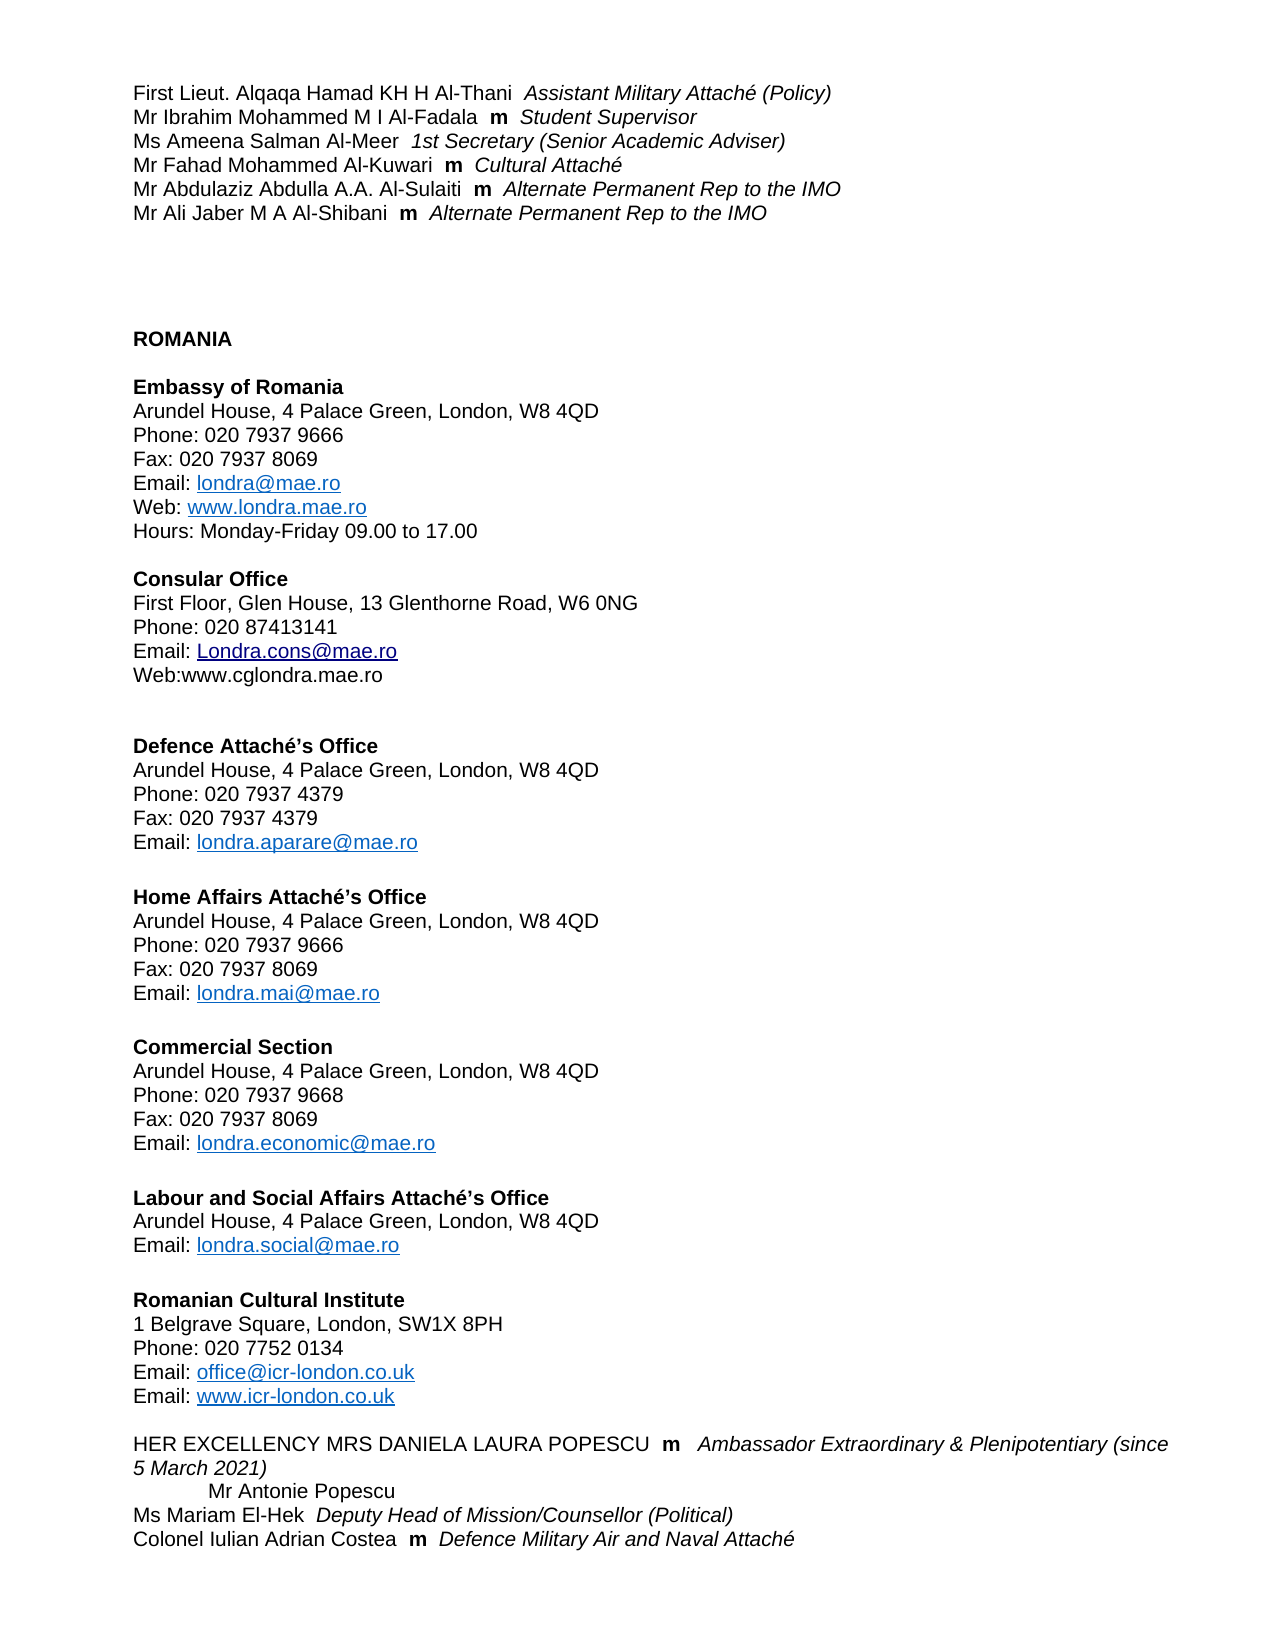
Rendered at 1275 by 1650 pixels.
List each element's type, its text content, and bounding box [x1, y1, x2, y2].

text Colonel Iulian Adrian Costea m Defence Military Air and Naval Attaché [133, 1527, 1181, 1551]
text First Floor, Glen House, 13 Glenthorne Road, W6 0NG [133, 591, 1181, 614]
text Arundel House, 4 Palace Green, London, W8 4QD [133, 399, 1181, 423]
text Romanian Cultural Institute [133, 1288, 1181, 1312]
text Email: Londra.cons@mae.ro [133, 638, 1181, 662]
text Fax: 020 7937 4379 [133, 806, 1181, 830]
subtitle ROMANIA [133, 327, 1181, 351]
text First Lieut. Alqaqa Hamad KH H Al-Thani Assistant Military Attaché (Policy) [133, 81, 1181, 105]
text Web: www.londra.mae.ro [133, 495, 1181, 519]
text Email: office@icr-london.co.uk [133, 1359, 1181, 1383]
text Web:www.cglondra.mae.ro [133, 662, 1181, 686]
text Home Affairs Attaché’s Office [133, 885, 1181, 909]
text Commercial Section [133, 1035, 1181, 1059]
text Mr Antonie Popescu [133, 1479, 1181, 1503]
text Embassy of Romania [133, 375, 1181, 399]
text Mr Ibrahim Mohammed M I Al-Fadala m Student Supervisor [133, 105, 1181, 129]
text Phone: 020 7937 4379 [133, 782, 1181, 806]
text Ms Mariam El-Hek Deputy Head of Mission/Counsellor (Political) [133, 1503, 1181, 1527]
text Ms Ameena Salman Al-Meer 1st Secretary (Senior Academic Adviser) [133, 129, 1181, 153]
text 1 Belgrave Square, London, SW1X 8PH [133, 1312, 1181, 1336]
text Phone: 020 7937 9668 [133, 1083, 1181, 1107]
text Labour and Social Affairs Attaché’s Office [133, 1185, 1181, 1209]
text Fax: 020 7937 8069 [133, 447, 1181, 471]
text Mr Ali Jaber M A Al-Shibani m Alternate Permanent Rep to the IMO [133, 201, 1181, 225]
text Email: londra.aparare@mae.ro [133, 830, 1181, 854]
text Arundel House, 4 Palace Green, London, W8 4QD [133, 1209, 1181, 1233]
text Phone: 020 87413141 [133, 614, 1181, 638]
text Fax: 020 7937 8069 [133, 957, 1181, 981]
text Mr Fahad Mohammed Al-Kuwari m Cultural Attaché [133, 153, 1181, 177]
text Hours: Monday-Friday 09.00 to 17.00 [133, 519, 1181, 543]
text Arundel House, 4 Palace Green, London, W8 4QD [133, 1059, 1181, 1083]
text Phone: 020 7752 0134 [133, 1336, 1181, 1359]
text Email: londra.mai@mae.ro [133, 981, 1181, 1004]
text Arundel House, 4 Palace Green, London, W8 4QD [133, 909, 1181, 933]
text Phone: 020 7937 9666 [133, 933, 1181, 957]
text Consular Office [133, 567, 1181, 591]
text Email: londra.social@mae.ro [133, 1233, 1181, 1257]
text Phone: 020 7937 9666 [133, 423, 1181, 447]
text Fax: 020 7937 8069 [133, 1107, 1181, 1131]
text Email: londra@mae.ro [133, 471, 1181, 495]
text Mr Abdulaziz Abdulla A.A. Al-Sulaiti m Alternate Permanent Rep to the IMO [133, 177, 1181, 201]
text Arundel House, 4 Palace Green, London, W8 4QD [133, 758, 1181, 782]
text Email: londra.economic@mae.ro [133, 1131, 1181, 1155]
text HER EXCELLENCY MRS DANIELA LAURA POPESCU m Ambassador Extraordinary & Plenipotentiary (since 5 March 2021) [133, 1431, 1181, 1479]
text Email: www.icr-london.co.uk [133, 1383, 1181, 1407]
text Defence Attaché’s Office [133, 734, 1181, 758]
